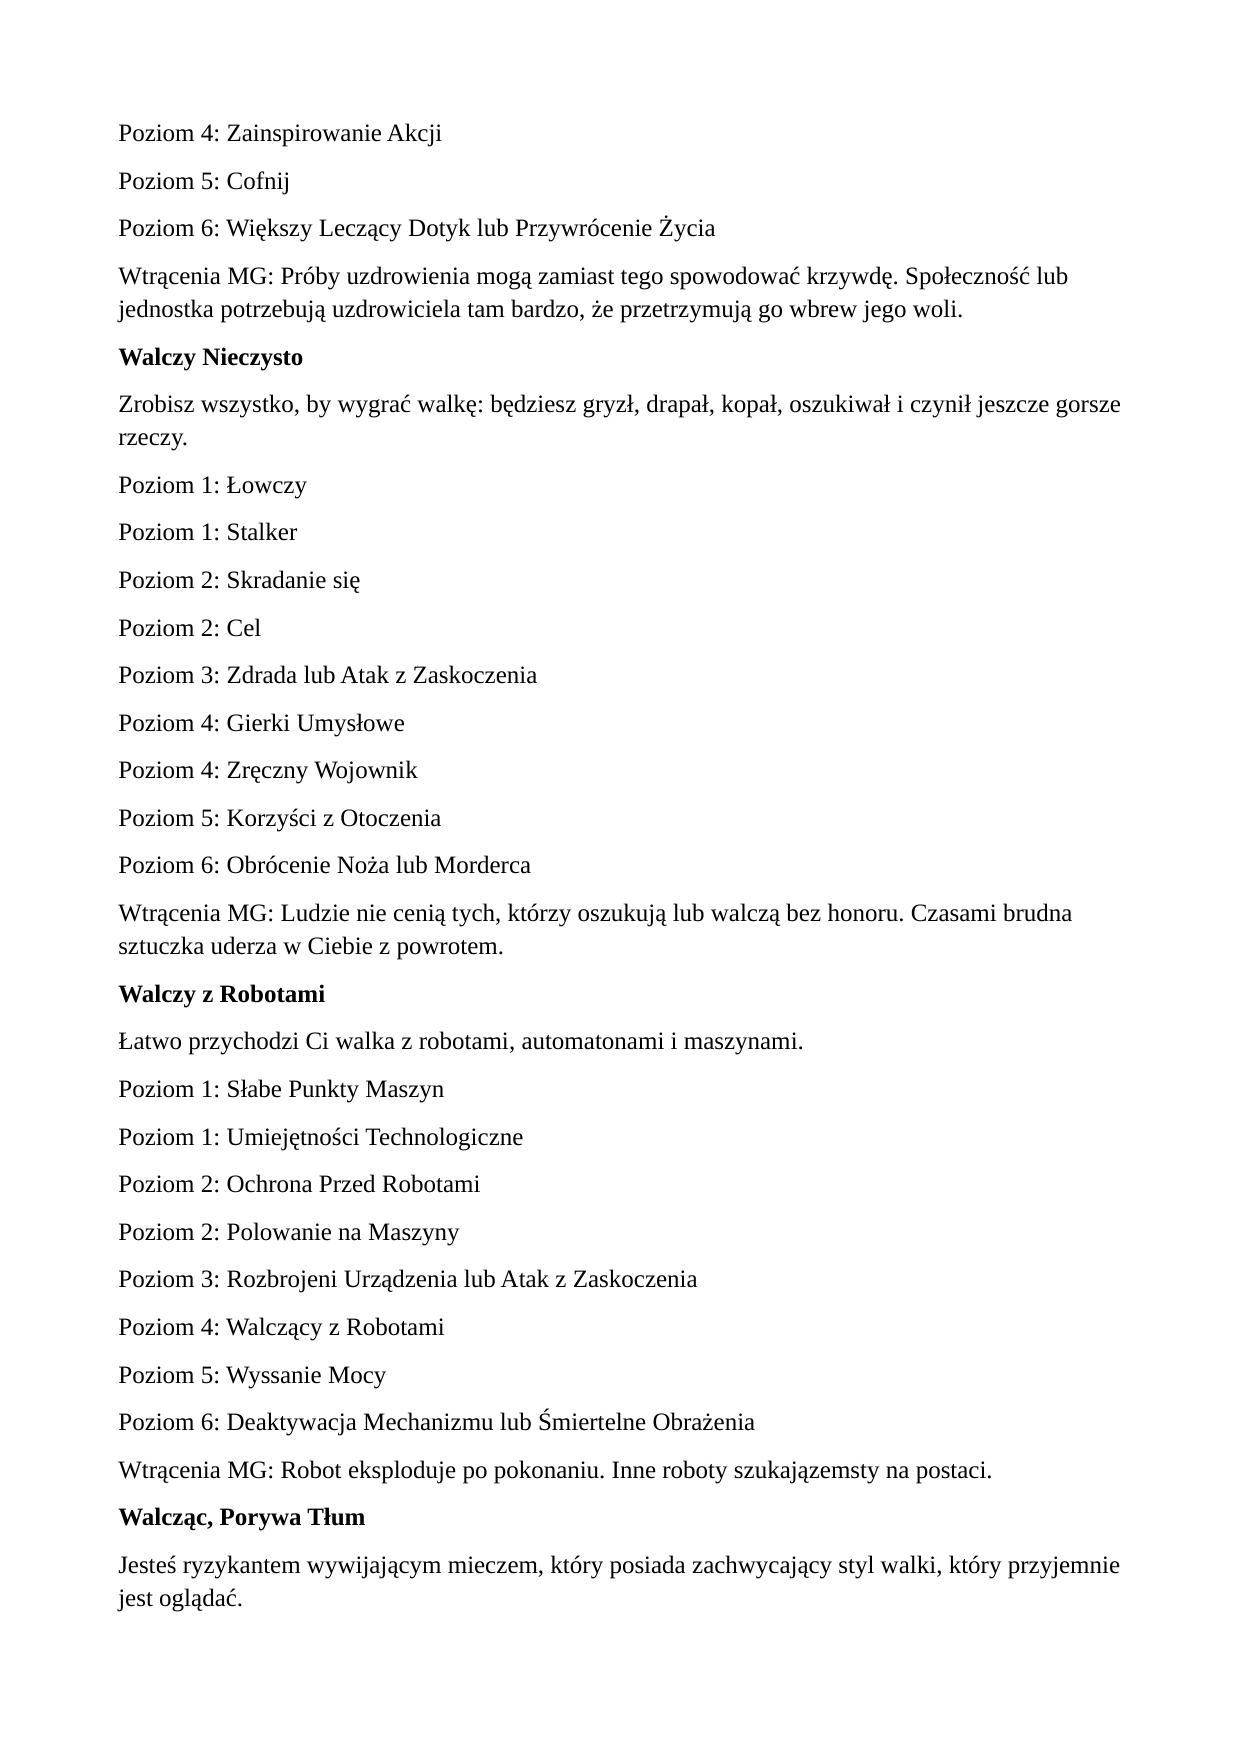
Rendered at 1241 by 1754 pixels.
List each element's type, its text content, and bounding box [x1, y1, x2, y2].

text Łatwo przychodzi Ci walka z robotami, automatonami i maszynami. [118, 1026, 1122, 1055]
text Poziom 2: Ochrona Przed Robotami [118, 1169, 1122, 1198]
text Poziom 4: Zręczny Wojownik [118, 755, 1122, 784]
text Walcząc, Porywa Tłum [118, 1502, 1122, 1531]
text Poziom 1: Stalker [118, 517, 1122, 546]
text Poziom 4: Zainspirowanie Akcji [118, 118, 1122, 147]
text Walczy z Robotami [118, 979, 1122, 1008]
text Poziom 6: Obrócenie Noża lub Morderca [118, 851, 1122, 879]
text Poziom 3: Zdrada lub Atak z Zaskoczenia [118, 660, 1122, 689]
text Wtrącenia MG: Próby uzdrowienia mogą zamiast tego spowodować krzywdę. Społeczność lub jednostka potrzebują uzdrowiciela tam bardzo, że przetrzymują go wbrew jego woli. [118, 261, 1122, 323]
text Wtrącenia MG: Robot eksploduje po pokonaniu. Inne roboty szukajązemsty na postaci. [118, 1455, 1122, 1484]
text Zrobisz wszystko, by wygrać walkę: będziesz gryzł, drapał, kopał, oszukiwał i czynił jeszcze gorsze rzeczy. [118, 389, 1122, 451]
text Poziom 6: Większy Leczący Dotyk lub Przywrócenie Życia [118, 213, 1122, 242]
text Poziom 4: Walczący z Robotami [118, 1312, 1122, 1341]
text Poziom 4: Gierki Umysłowe [118, 708, 1122, 737]
text Poziom 5: Cofnij [118, 166, 1122, 194]
text Poziom 2: Skradanie się [118, 565, 1122, 594]
text Jesteś ryzykantem wywijającym mieczem, który posiada zachwycający styl walki, który przyjemnie jest oglądać. [118, 1550, 1122, 1612]
text Poziom 6: Deaktywacja Mechanizmu lub Śmiertelne Obrażenia [118, 1407, 1122, 1436]
text Poziom 2: Cel [118, 613, 1122, 641]
text Wtrącenia MG: Ludzie nie cenią tych, którzy oszukują lub walczą bez honoru. Czasami brudna sztuczka uderza w Ciebie z powrotem. [118, 898, 1122, 960]
text Poziom 2: Polowanie na Maszyny [118, 1217, 1122, 1246]
text Poziom 5: Wyssanie Mocy [118, 1360, 1122, 1388]
text Poziom 1: Słabe Punkty Maszyn [118, 1074, 1122, 1103]
text Poziom 1: Umiejętności Technologiczne [118, 1122, 1122, 1150]
text Poziom 5: Korzyści z Otoczenia [118, 803, 1122, 832]
text Walczy Nieczysto [118, 342, 1122, 370]
text Poziom 3: Rozbrojeni Urządzenia lub Atak z Zaskoczenia [118, 1264, 1122, 1293]
text Poziom 1: Łowczy [118, 470, 1122, 498]
